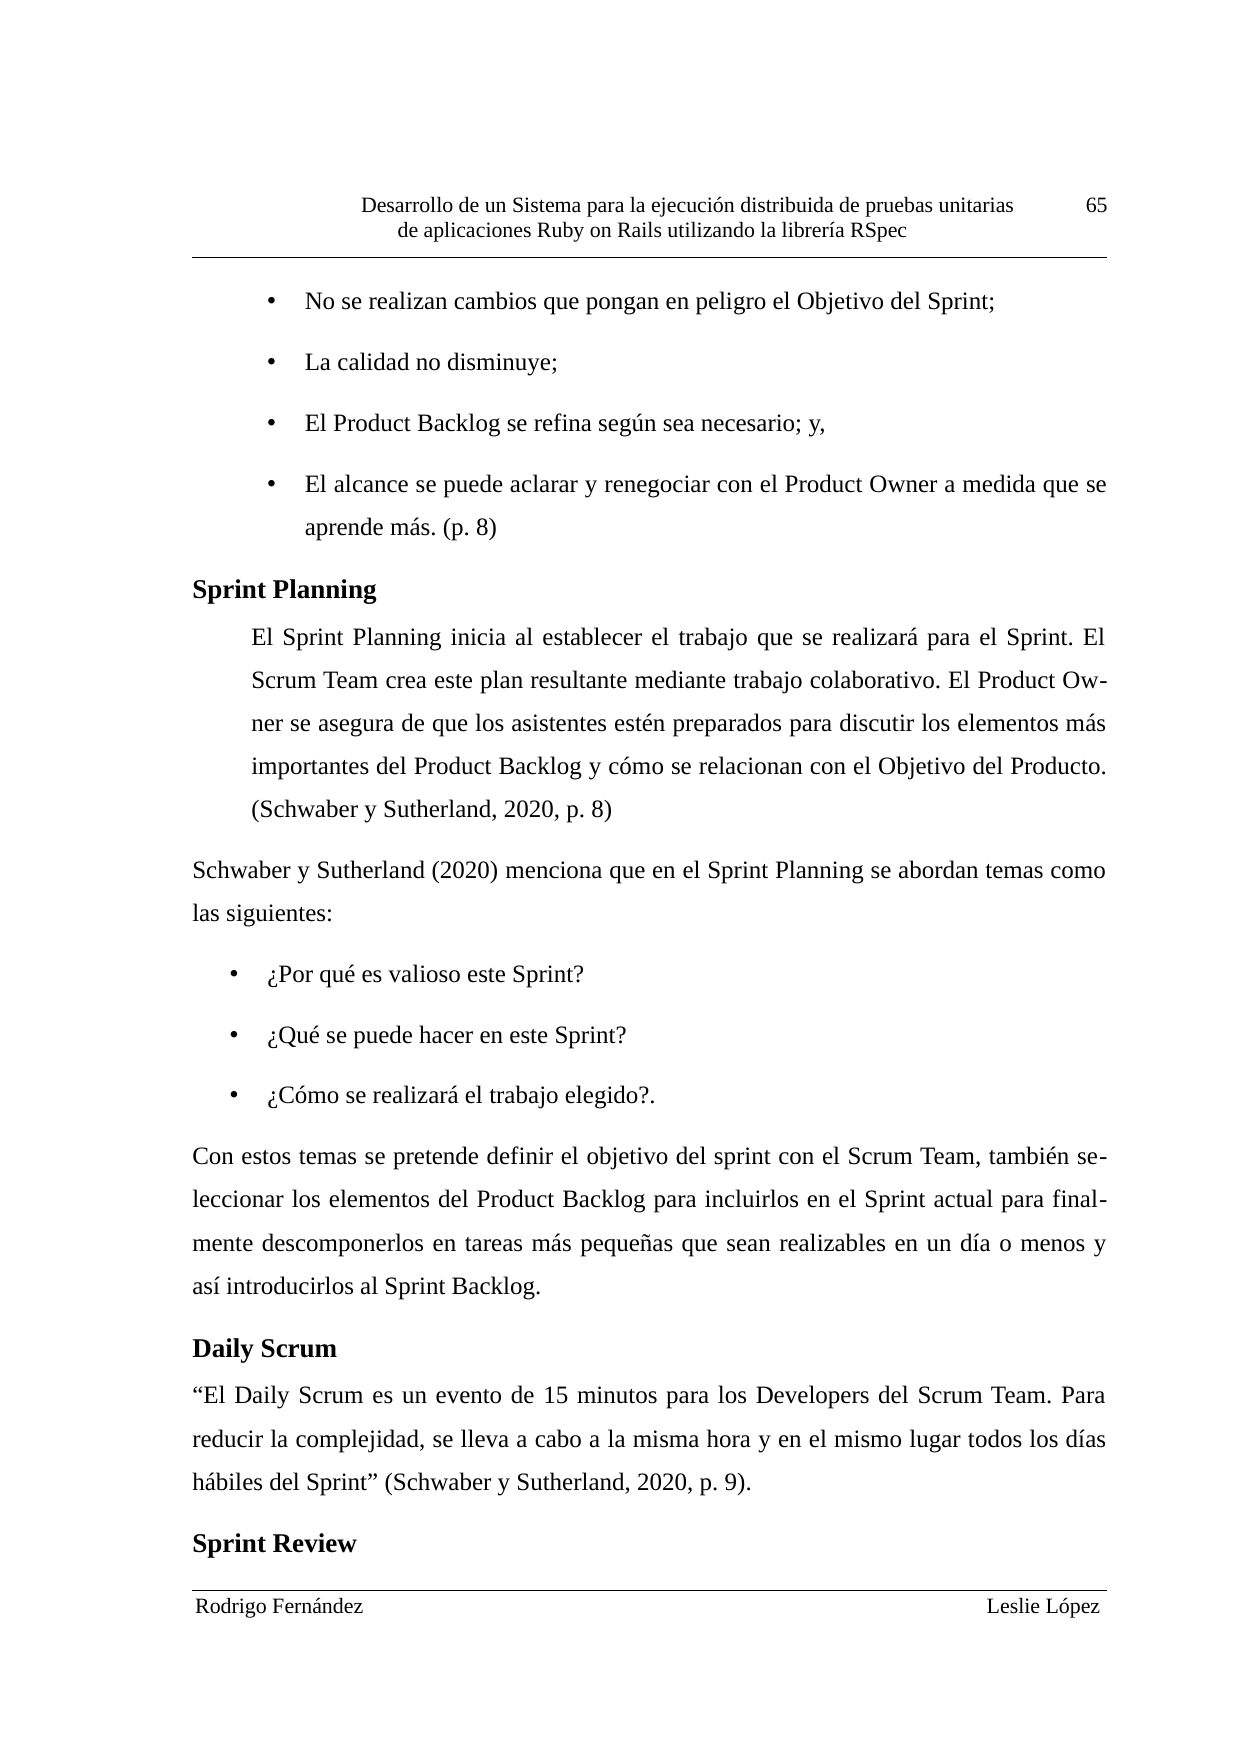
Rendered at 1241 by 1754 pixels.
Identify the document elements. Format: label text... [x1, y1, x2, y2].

text Schwaber y Sutherland (2020)⁠ menciona que en el Sprint Planning se abordan temas como las siguientes: [192, 855, 1107, 927]
list No se realizan cambios que pongan en peligro el Objetivo del Sprint; [267, 286, 1107, 315]
list La calidad no disminuye; [267, 347, 1107, 376]
list ¿Cómo se realizará el trabajo elegido?. [229, 1081, 1107, 1109]
list “El Daily Scrum es un evento de 15 minutos para los Developers del Scrum Team. Para reducir la complejidad, se lleva a cabo a la misma hora y en el mismo lugar todos los días hábiles del Sprint” (Schwaber y Sutherland, 2020, p. 9).⁠ [192, 1381, 1107, 1496]
list Sprint Planning [192, 573, 1107, 604]
list ¿Por qué es valioso este Sprint? [229, 959, 1107, 988]
list ¿Qué se puede hacer en este Sprint? [229, 1020, 1107, 1048]
list El alcance se puede aclarar y renegociar con el Product Owner a medida que se aprende más. (p. 8) [267, 469, 1107, 541]
list El Product Backlog se refina según sea necesario; y, [267, 408, 1107, 437]
text Con estos temas se pretende definir el objetivo del sprint con el Scrum Team, también se­leccionar los elementos del Product Backlog para incluirlos en el Sprint actual para final­mente descomponerlos en tareas más pequeñas que sean realizables en un día o menos y así introducirlos al Sprint Backlog. [192, 1141, 1107, 1299]
list Daily Scrum [192, 1332, 1107, 1363]
text El Sprint Planning inicia al establecer el trabajo que se realizará para el Sprint. El Scrum Team crea este plan resultante mediante trabajo colaborativo. El Product Ow­ner se asegura de que los asistentes estén preparados para discutir los elementos más importantes del Product Backlog y cómo se relacionan con el Objetivo del Producto. (Schwaber y Sutherland, 2020, p. 8) [251, 622, 1107, 823]
list Sprint Review [192, 1528, 1107, 1559]
